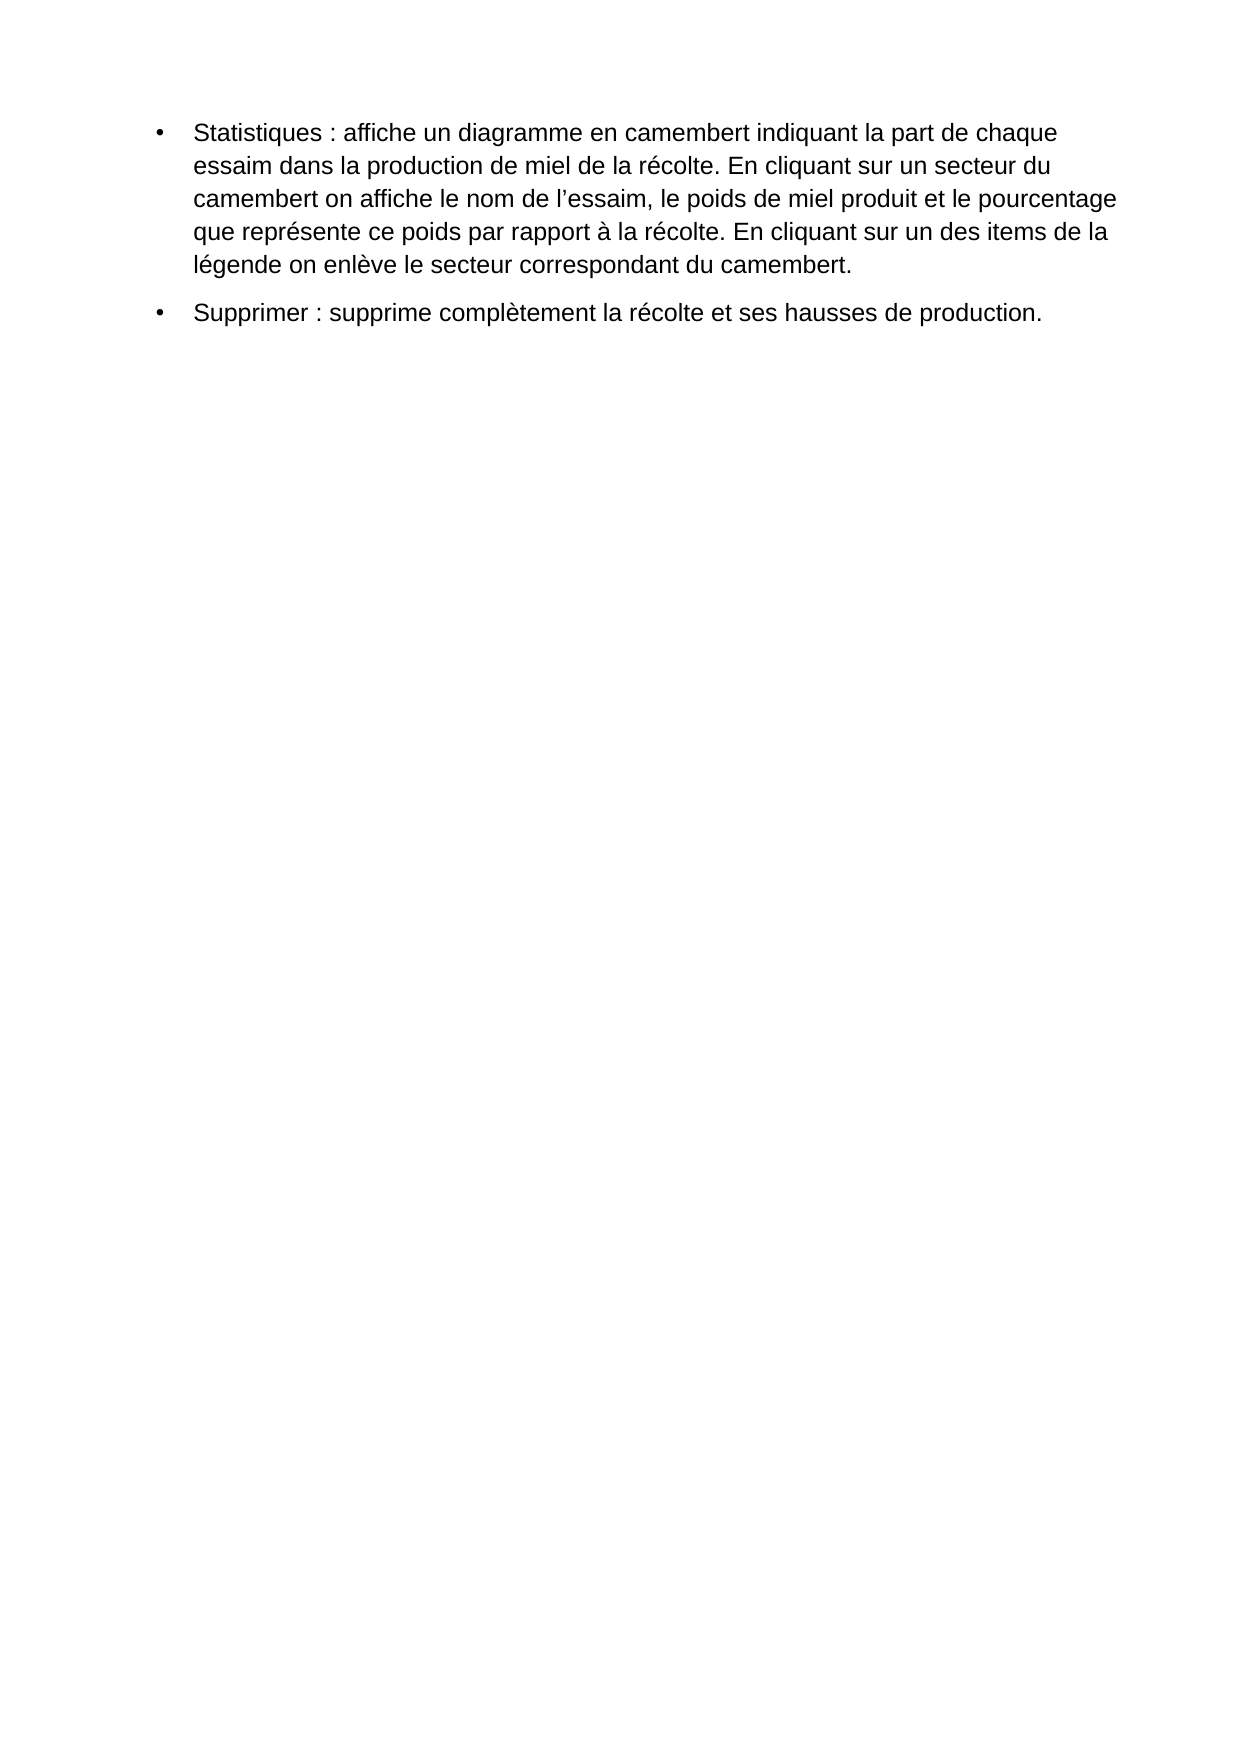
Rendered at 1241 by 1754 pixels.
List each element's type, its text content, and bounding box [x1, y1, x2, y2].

list Statistiques : affiche un diagramme en camembert indiquant la part de chaque essaim dans la production de miel de la récolte. En cliquant sur un secteur du camembert on affiche le nom de l’essaim, le poids de miel produit et le pourcentage que représente ce poids par rapport à la récolte. En cliquant sur un des items de la légende on enlève le secteur correspondant du camembert. [156, 118, 1122, 279]
list Supprimer : supprime complètement la récolte et ses hausses de production. [156, 298, 1122, 327]
